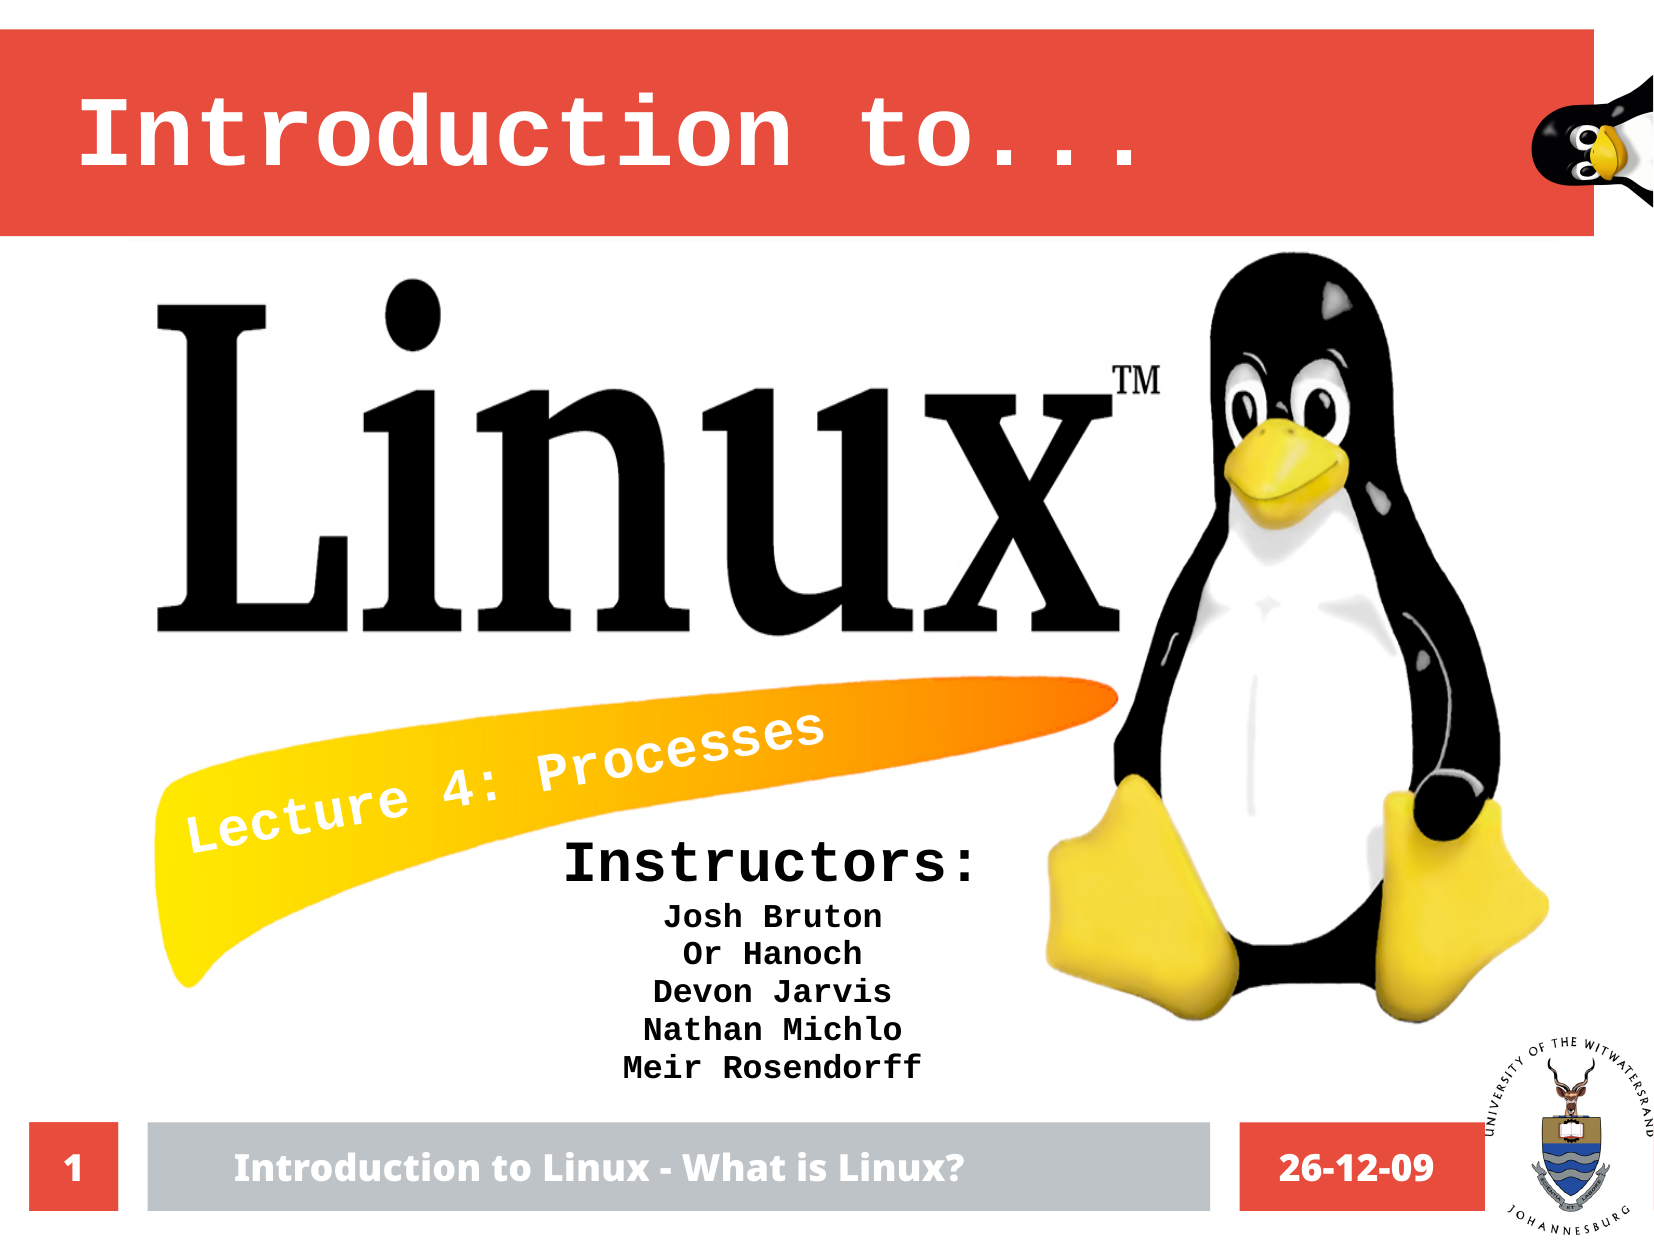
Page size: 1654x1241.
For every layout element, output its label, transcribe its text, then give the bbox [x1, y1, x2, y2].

text_box Lecture 4: Processes [165, 641, 1117, 953]
picture [127, 23, 1654, 1030]
picture [1485, 1037, 1654, 1235]
text_box Instructors: Josh Bruton Or Hanoch Devon Jarvis Nathan Michlo Meir Rosendorff [540, 825, 1006, 1096]
text_box Introduction to... [60, 75, 1366, 317]
